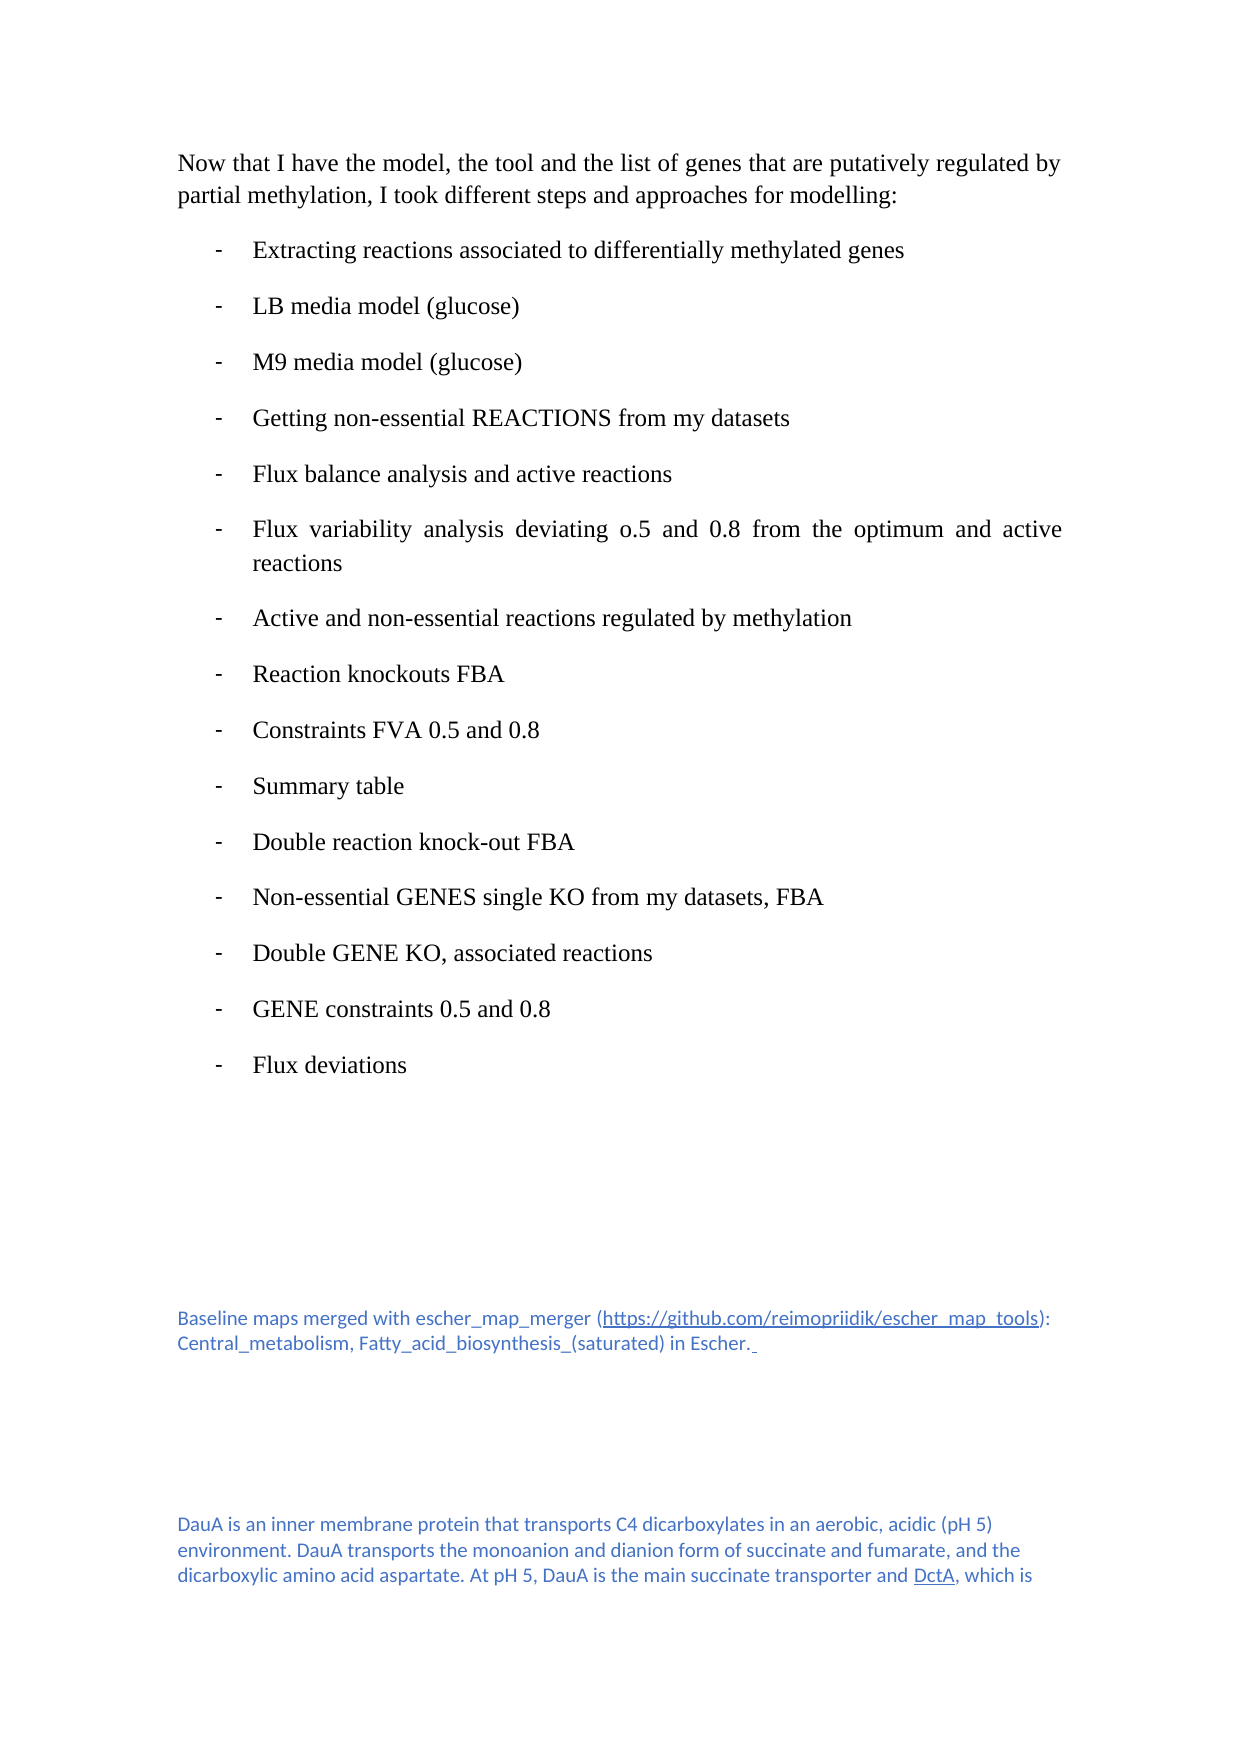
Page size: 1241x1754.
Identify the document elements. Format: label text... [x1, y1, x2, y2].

text Now that I have the model, the tool and the list of genes that are putatively regulated by partial methylation, I took different steps and approaches for modelling: [177, 148, 1063, 209]
text DauA is an inner membrane protein that transports C4 dicarboxylates in an aerobic, acidic (pH 5) environment. DauA transports the monoanion and dianion form of succinate and fumarate, and the dicarboxylic amino acid aspartate. At pH 5, DauA is the main succinate transporter and DctA, which is [177, 1511, 1063, 1588]
list Flux variability analysis deviating o.5 and 0.8 from the optimum and active reactions [215, 514, 1063, 577]
text Baseline maps merged with escher_map_merger (https://github.com/reimopriidik/escher_map_tools): Central_metabolism, Fatty_acid_biosynthesis_(saturated) in Escher. [177, 1305, 1063, 1356]
list Extracting reactions associated to differentially methylated genes [215, 234, 1063, 265]
list M9 media model (glucose) [215, 346, 1063, 377]
list GENE constraints 0.5 and 0.8 [215, 993, 1063, 1024]
list Active and non-essential reactions regulated by methylation [215, 602, 1063, 633]
list Non-essential GENES single KO from my datasets, FBA [215, 881, 1063, 912]
list Double reaction knock-out FBA [215, 826, 1063, 856]
list Flux balance analysis and active reactions [215, 458, 1063, 488]
list Flux deviations [215, 1049, 1063, 1079]
list Reaction knockouts FBA [215, 658, 1063, 689]
list Constraints FVA 0.5 and 0.8 [215, 714, 1063, 744]
list LB media model (glucose) [215, 290, 1063, 321]
list Summary table [215, 770, 1063, 800]
list Getting non-essential REACTIONS from my datasets [215, 402, 1063, 432]
list Double GENE KO, associated reactions [215, 937, 1063, 968]
